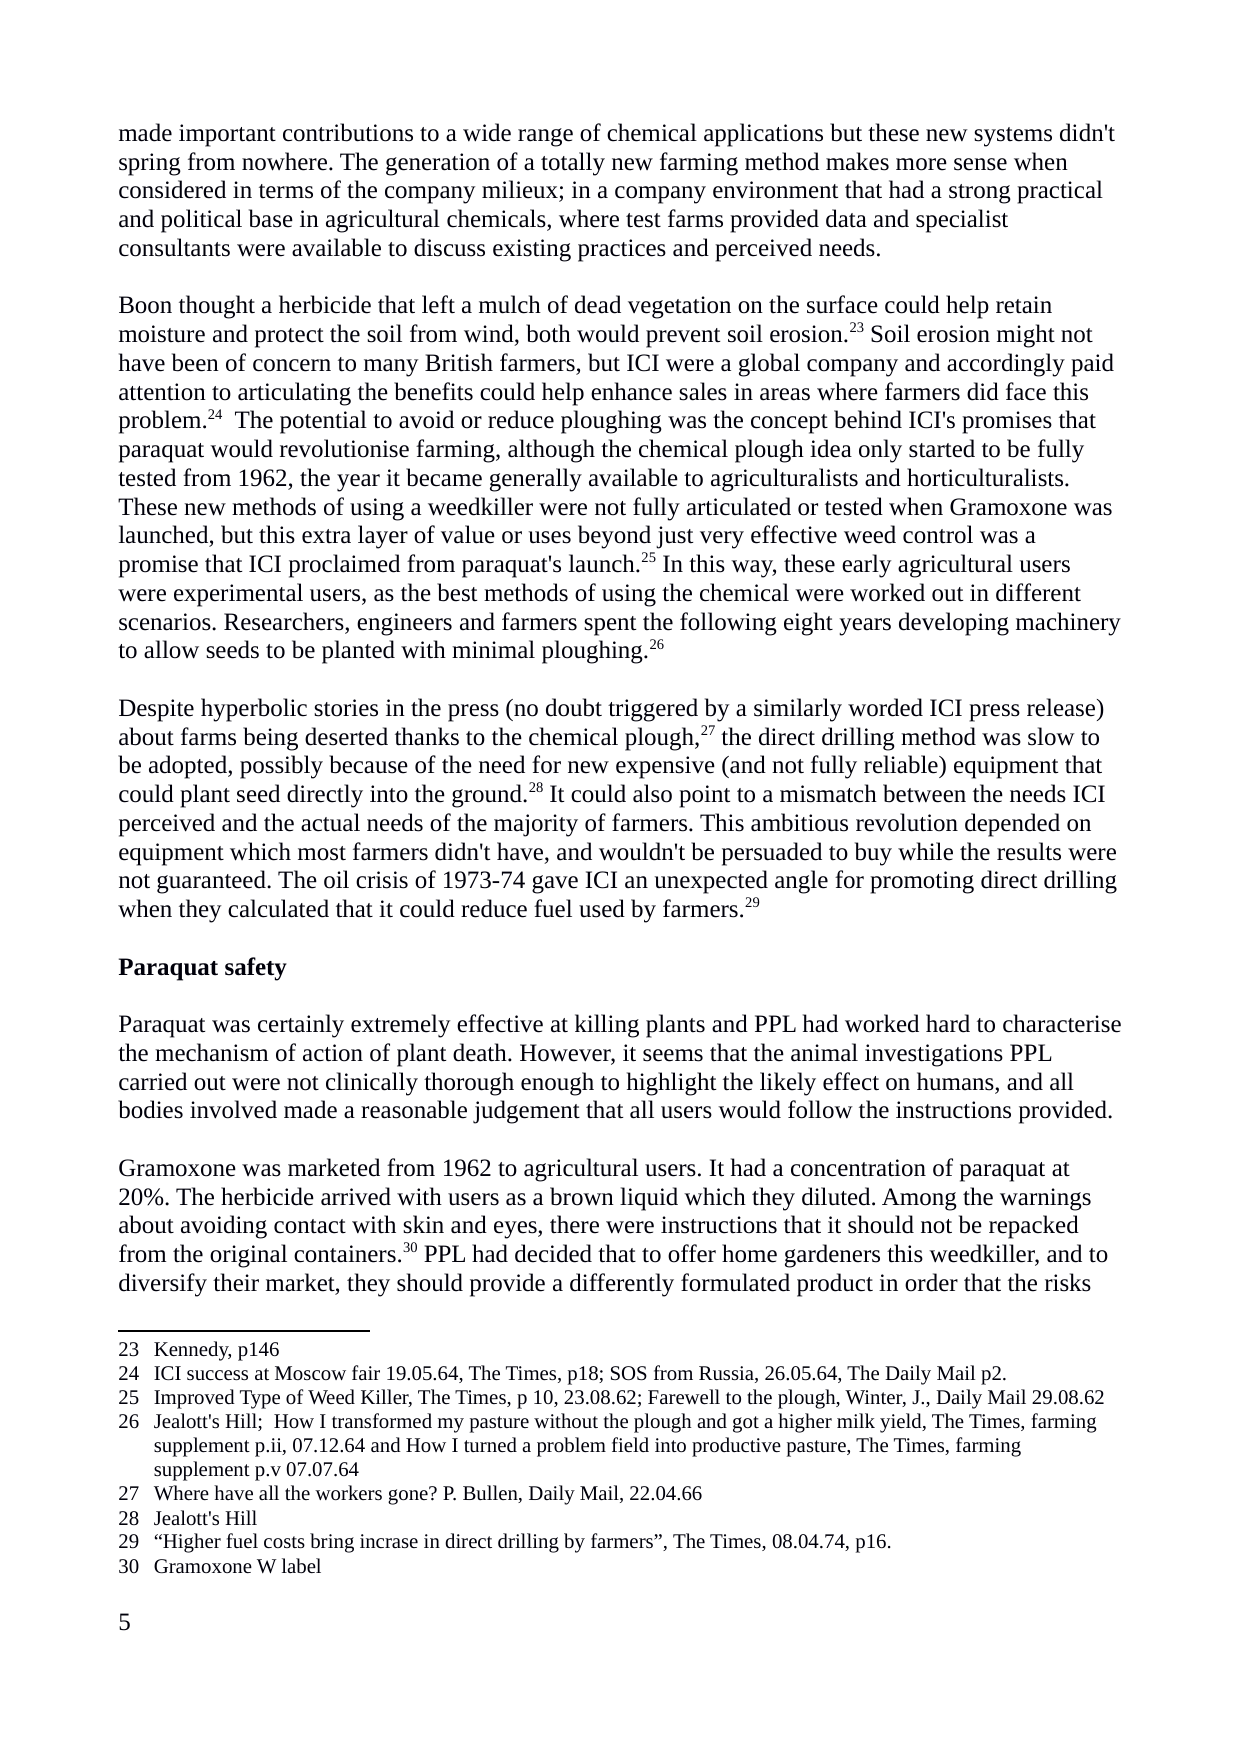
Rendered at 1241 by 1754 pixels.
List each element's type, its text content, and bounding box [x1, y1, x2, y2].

text ICI success at Moscow fair 19.05.64, The Times, p18; SOS from Russia, 26.05.64, The Daily Mail p2. [118, 1361, 1122, 1385]
text Improved Type of Weed Killer, The Times, p 10, 23.08.62; Farewell to the plough, Winter, J., Daily Mail 29.08.62 [118, 1385, 1122, 1409]
text “Higher fuel costs bring incrase in direct drilling by farmers”, The Times, 08.04.74, p16. [118, 1529, 1122, 1553]
text Where have all the workers gone? P. Bullen, Daily Mail, 22.04.66 [118, 1481, 1122, 1505]
text made important contributions to a wide range of chemical applications but these new systems didn't spring from nowhere. The generation of a totally new farming method makes more sense when considered in terms of the company milieux; in a company environment that had a strong practical and political base in agricultural chemicals, where test farms provided data and specialist consultants were available to discuss existing practices and perceived needs. [118, 118, 1122, 262]
text Kennedy, p146 [118, 1337, 1122, 1361]
text Paraquat safety [118, 952, 1122, 981]
text Boon thought a herbicide that left a mulch of dead vegetation on the surface could help retain moisture and protect the soil from wind, both would prevent soil erosion. Soil erosion might not have been of concern to many British farmers, but ICI were a global company and accordingly paid attention to articulating the benefits could help enhance sales in areas where farmers did face this problem. The potential to avoid or reduce ploughing was the concept behind ICI's promises that paraquat would revolutionise farming, although the chemical plough idea only started to be fully tested from 1962, the year it became generally available to agriculturalists and horticulturalists. These new methods of using a weedkiller were not fully articulated or tested when Gramoxone was launched, but this extra layer of value or uses beyond just very effective weed control was a promise that ICI proclaimed from paraquat's launch. In this way, these early agricultural users were experimental users, as the best methods of using the chemical were worked out in different scenarios. Researchers, engineers and farmers spent the following eight years developing machinery to allow seeds to be planted with minimal ploughing. [118, 291, 1122, 664]
text Despite hyperbolic stories in the press (no doubt triggered by a similarly worded ICI press release) about farms being deserted thanks to the chemical plough, the direct drilling method was slow to be adopted, possibly because of the need for new expensive (and not fully reliable) equipment that could plant seed directly into the ground. It could also point to a mismatch between the needs ICI perceived and the actual needs of the majority of farmers. This ambitious revolution depended on equipment which most farmers didn't have, and wouldn't be persuaded to buy while the results were not guaranteed. The oil crisis of 1973-74 gave ICI an unexpected angle for promoting direct drilling when they calculated that it could reduce fuel used by farmers. [118, 693, 1122, 923]
text Jealott's Hill; How I transformed my pasture without the plough and got a higher milk yield, The Times, farming supplement p.ii, 07.12.64 and How I turned a problem field into productive pasture, The Times, farming supplement p.v 07.07.64 [118, 1409, 1122, 1481]
text Paraquat was certainly extremely effective at killing plants and PPL had worked hard to characterise the mechanism of action of plant death. However, it seems that the animal investigations PPL carried out were not clinically thorough enough to highlight the likely effect on humans, and all bodies involved made a reasonable judgement that all users would follow the instructions provided. [118, 1009, 1122, 1124]
text Jealott's Hill [118, 1505, 1122, 1529]
text Gramoxone was marketed from 1962 to agricultural users. It had a concentration of paraquat at 20%. The herbicide arrived with users as a brown liquid which they diluted. Among the warnings about avoiding contact with skin and eyes, there were instructions that it should not be repacked from the original containers. PPL had decided that to offer home gardeners this weedkiller, and to diversify their market, they should provide a differently formulated product in order that the risks [118, 1153, 1122, 1297]
text Gramoxone W label [118, 1553, 1122, 1578]
